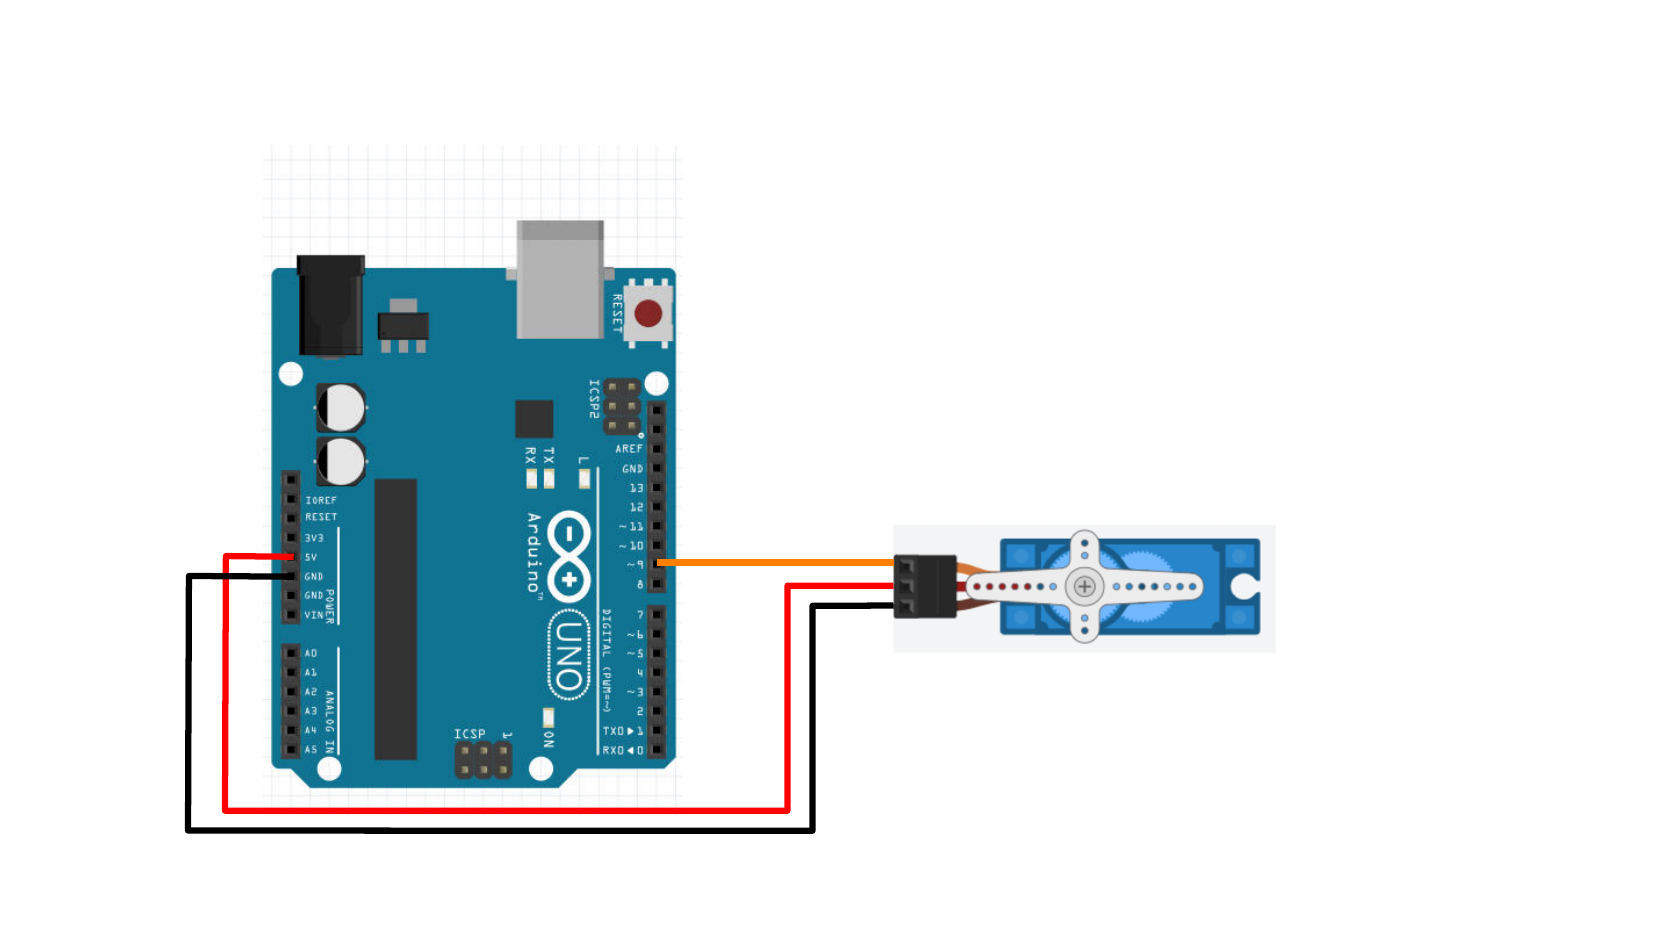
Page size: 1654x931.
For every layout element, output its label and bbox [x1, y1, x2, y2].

picture [262, 145, 683, 807]
picture [893, 525, 1276, 653]
